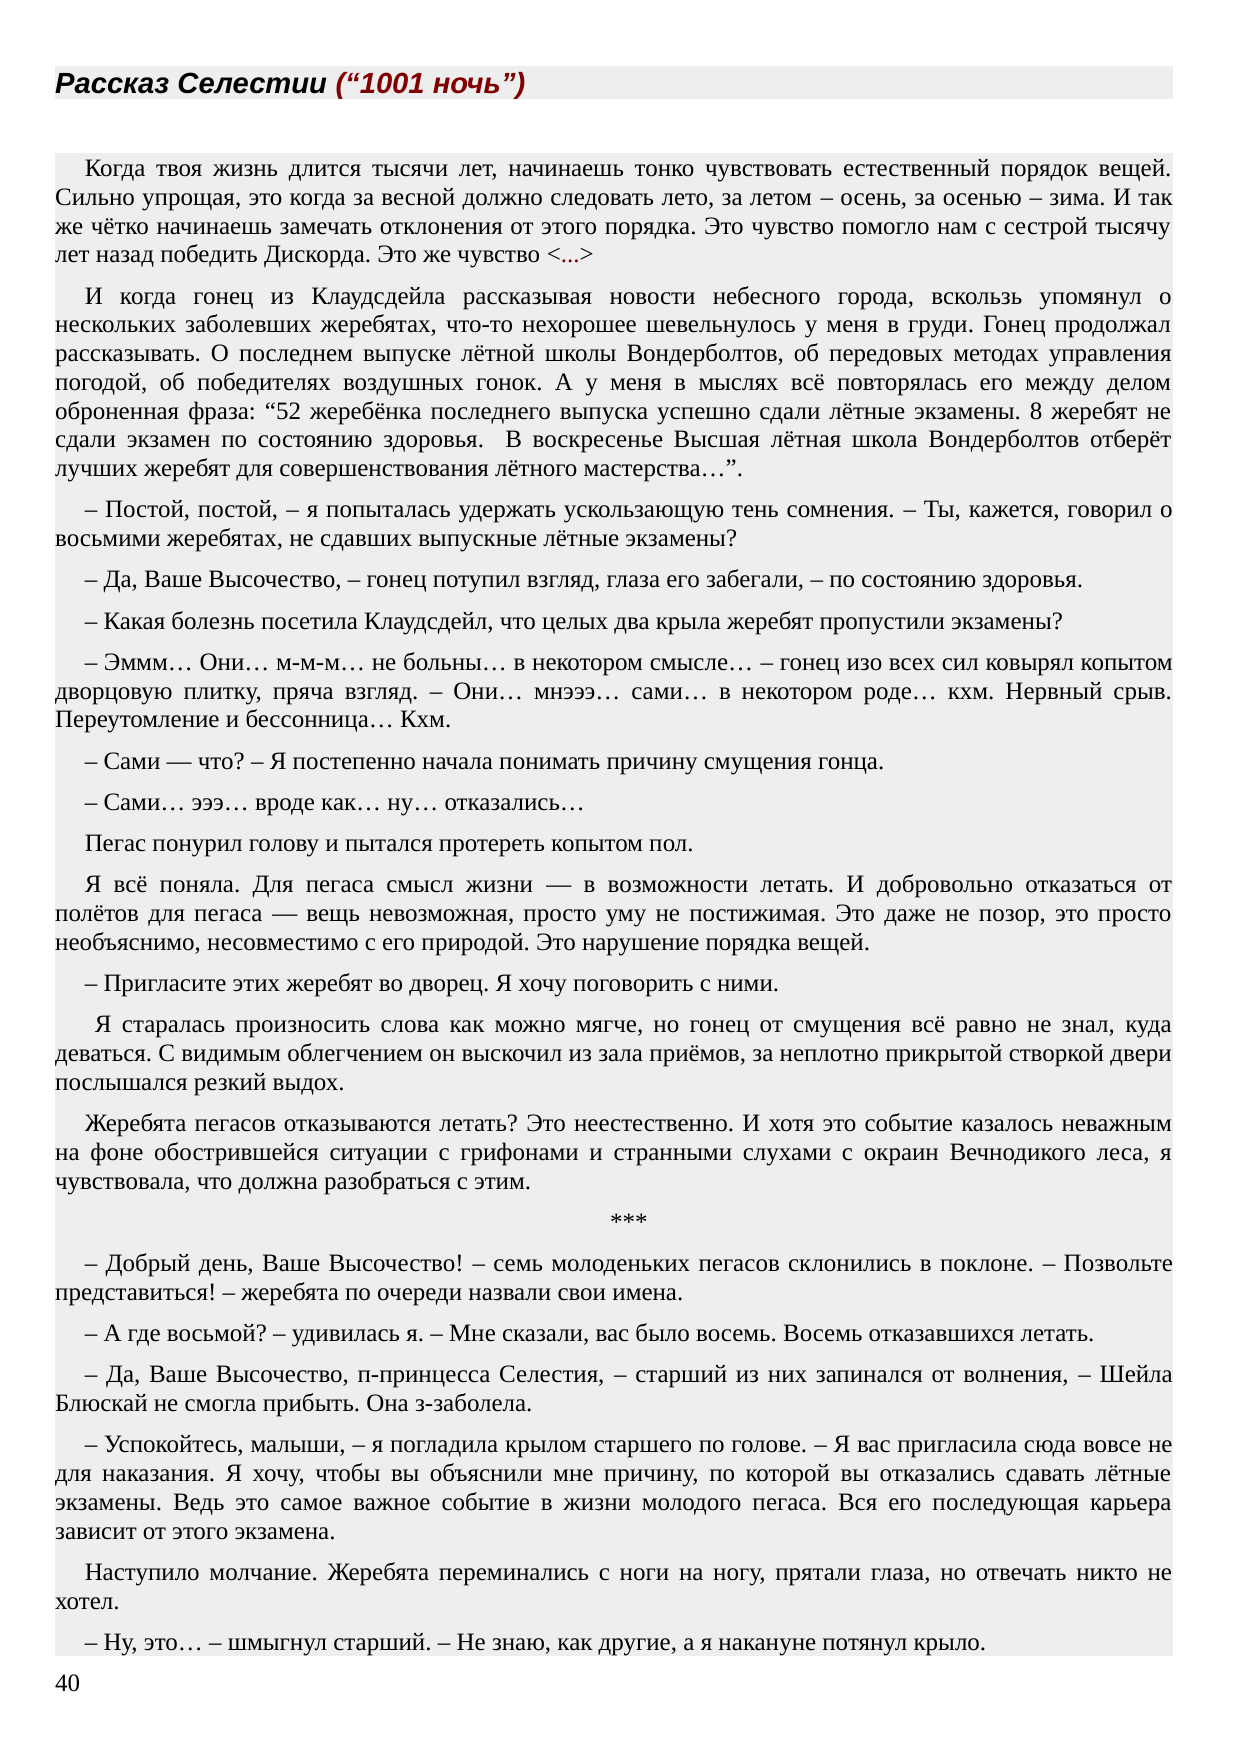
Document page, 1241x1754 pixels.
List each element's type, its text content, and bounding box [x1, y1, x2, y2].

text – Да, Ваше Высочество, – гонец потупил взгляд, глаза его забегали, – по состоянию здоровья. [55, 564, 1173, 593]
text Пегас понурил голову и пытался протереть копытом пол. [55, 828, 1173, 857]
text – Добрый день, Ваше Высочество! – семь молоденьких пегасов склонились в поклоне. – Позвольте представиться! – жеребята по очереди назвали свои имена. [55, 1248, 1173, 1306]
text – Пригласите этих жеребят во дворец. Я хочу поговорить с ними. [55, 968, 1173, 997]
text Я старалась произносить слова как можно мягче, но гонец от смущения всё равно не знал, куда деваться. С видимым облегчением он выскочил из зала приёмов, за неплотно прикрытой створкой двери послышался резкий выдох. [55, 1009, 1173, 1096]
text И когда гонец из Клаудсдейла рассказывая новости небесного города, вскользь упомянул о нескольких заболевших жеребятах, что-то нехорошее шевельнулось у меня в груди. Гонец продолжал рассказывать. О последнем выпуске лётной школы Вондерболтов, об передовых методах управления погодой, об победителях воздушных гонок. А у меня в мыслях всё повторялась его между делом оброненная фраза: “52 жеребёнка последнего выпуска успешно сдали лётные экзамены. 8 жеребят не сдали экзамен по состоянию здоровья. В воскресенье Высшая лётная школа Вондерболтов отберёт лучших жеребят для совершенствования лётного мастерства…”. [55, 281, 1173, 482]
text Жеребята пегасов отказываются летать? Это неестественно. И хотя это событие казалось неважным на фоне обострившейся ситуации с грифонами и странными слухами с окраин Вечнодикого леса, я чувствовала, что должна разобраться с этим. [55, 1108, 1173, 1194]
text – Сами — что? – Я постепенно начала понимать причину смущения гонца. [55, 746, 1173, 774]
text Когда твоя жизнь длится тысячи лет, начинаешь тонко чувствовать естественный порядок вещей. Сильно упрощая, это когда за весной должно следовать лето, за летом – осень, за осенью – зима. И так же чётко начинаешь замечать отклонения от этого порядка. Это чувство помогло нам с сестрой тысячу лет назад победить Дискорда. Это же чувство <...> [55, 153, 1173, 268]
text Наступило молчание. Жеребята переминались с ноги на ногу, прятали глаза, но отвечать никто не хотел. [55, 1557, 1173, 1614]
text – А где восьмой? – удивилась я. – Мне сказали, вас было восемь. Восемь отказавшихся летать. [55, 1318, 1173, 1347]
text – Ну, это… – шмыгнул старший. – Не знаю, как другие, а я накануне потянул крыло. [55, 1627, 1173, 1656]
text *** [55, 1207, 1173, 1236]
text Я всё поняла. Для пегаса смысл жизни — в возможности летать. И добровольно отказаться от полётов для пегаса — вещь невозможная, просто уму не постижимая. Это даже не позор, это просто необъяснимо, несовместимо с его природой. Это нарушение порядка вещей. [55, 869, 1173, 956]
text – Постой, постой, – я попыталась удержать ускользающую тень сомнения. – Ты, кажется, говорил о восьмими жеребятах, не сдавших выпускные лётные экзамены? [55, 494, 1173, 552]
text – Да, Ваше Высочество, п-принцесса Селестия, – старший из них запинался от волнения, – Шейла Блюскай не смогла прибыть. Она з-заболела. [55, 1359, 1173, 1417]
text – Какая болезнь посетила Клаудсдейл, что целых два крыла жеребят пропустили экзамены? [55, 606, 1173, 634]
text – Успокойтесь, малыши, – я погладила крылом старшего по голове. – Я вас пригласила сюда вовсе не для наказания. Я хочу, чтобы вы объяснили мне причину, по которой вы отказались сдавать лётные экзамены. Ведь это самое важное событие в жизни молодого пегаса. Вся его последующая карьера зависит от этого экзамена. [55, 1429, 1173, 1544]
subtitle Рассказ Селестии (“1001 ночь”) [55, 66, 1173, 99]
text – Сами… эээ… вроде как… ну… отказались… [55, 787, 1173, 816]
text – Эммм… Они… м-м-м… не больны… в некотором смысле… – гонец изо всех сил ковырял копытом дворцовую плитку, пряча взгляд. – Они… мнэээ… сами… в некотором роде… кхм. Нервный срыв. Переутомление и бессонница… Кхм. [55, 647, 1173, 733]
